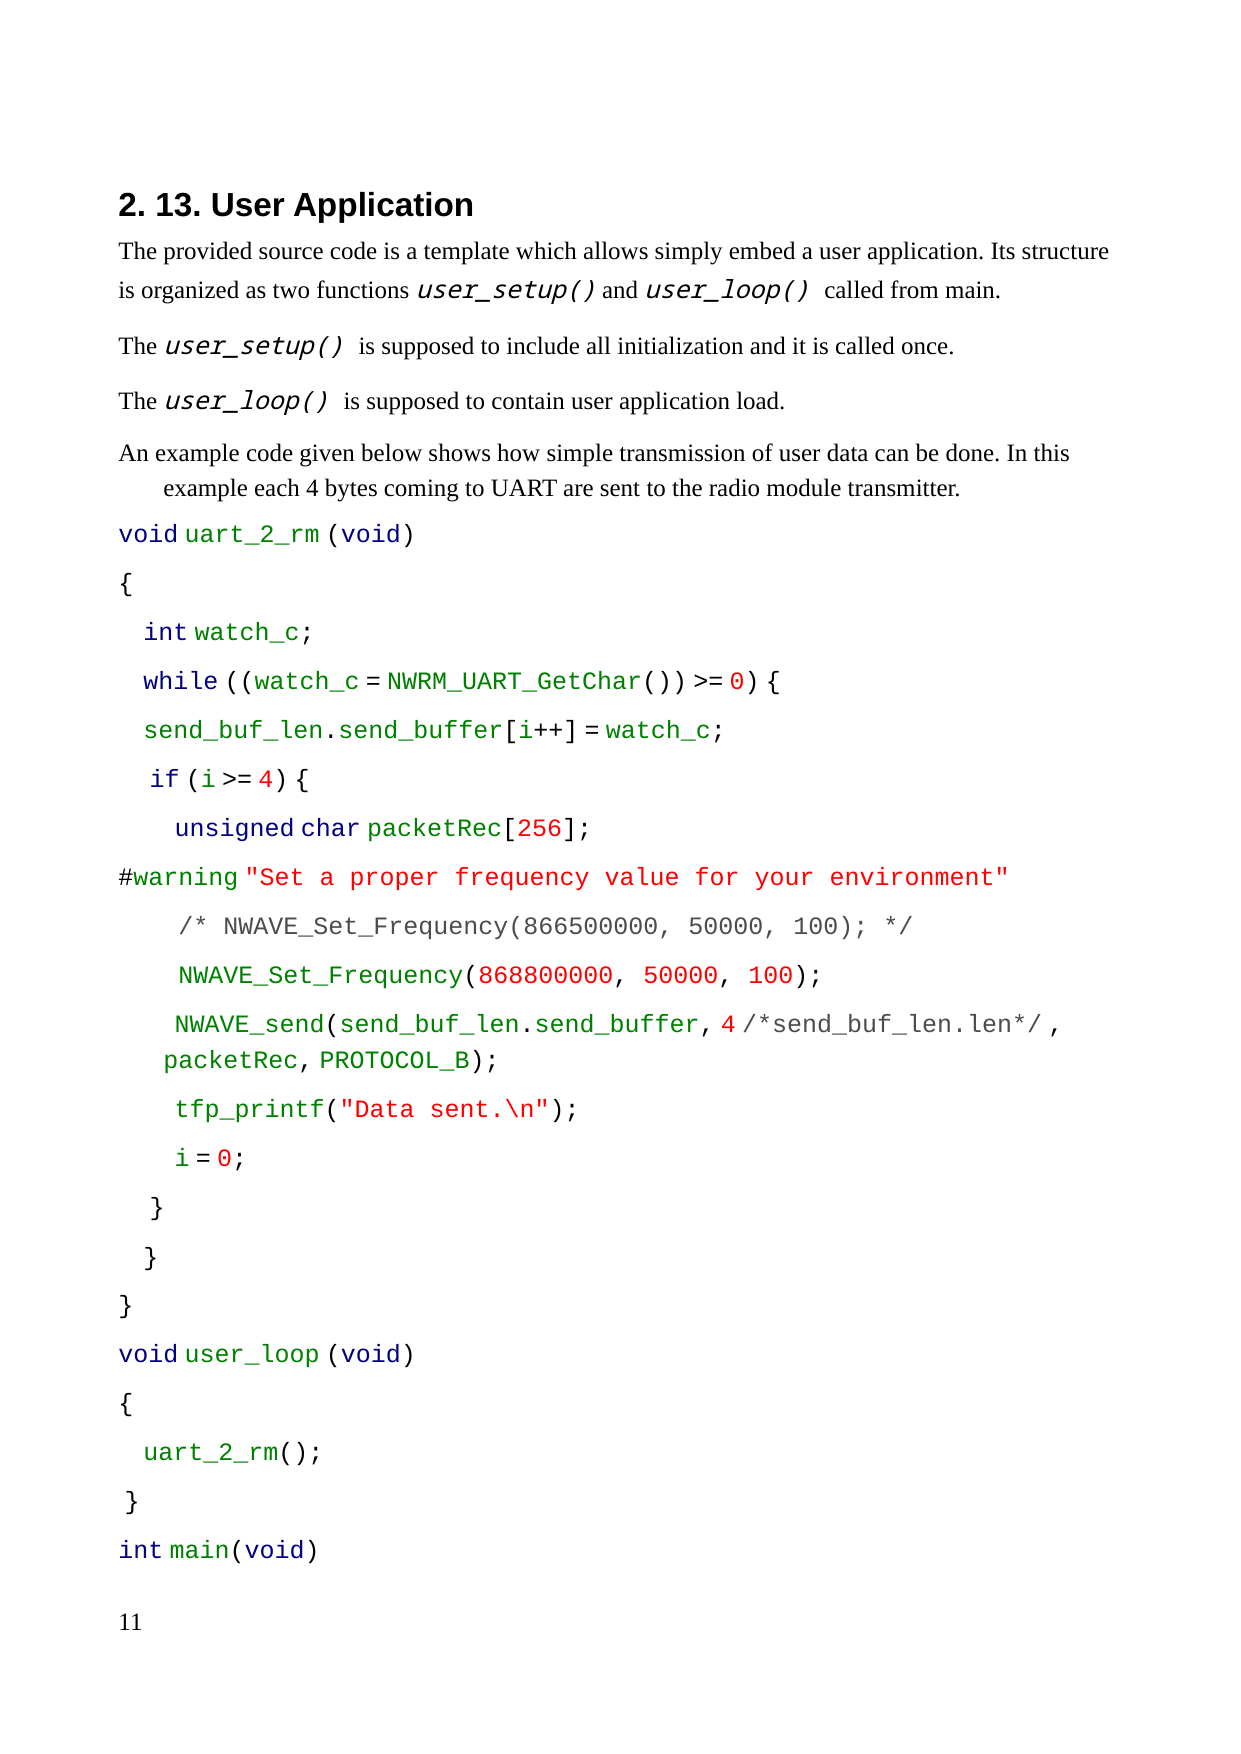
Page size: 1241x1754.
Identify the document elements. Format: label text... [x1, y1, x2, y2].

list i = 0; [118, 1146, 1122, 1174]
list #warning "Set a proper frequency value for your environment" [118, 864, 1122, 893]
list The user_loop() is supposed to contain user application load. [118, 383, 1122, 417]
list unsigned char packetRec[256]; [118, 816, 1122, 844]
list } [118, 1488, 1122, 1517]
list while ((watch_c = NWRM_UART_GetChar()) >= 0) { [118, 668, 1122, 697]
list void uart_2_rm (void) [118, 522, 1122, 550]
list } [118, 1195, 1122, 1223]
list NWAVE_Set_Frequency(868800000, 50000, 100); [118, 962, 1122, 991]
list if (i >= 4) { [118, 766, 1122, 795]
list int main(void) [118, 1537, 1122, 1566]
list send_buf_len.send_buffer[i++] = watch_c; [118, 717, 1122, 746]
list /* NWAVE_Set_Frequency(866500000, 50000, 100); */ [118, 914, 1122, 942]
list int watch_c; [118, 619, 1122, 648]
list } [118, 1244, 1122, 1272]
subtitle 2. 13. User Application [118, 185, 1122, 224]
list tfp_printf("Data sent.\n"); [118, 1097, 1122, 1125]
list An example code given below shows how simple transmission of user data can be done. In this example each 4 bytes coming to UART are sent to the radio module transmitter. [118, 438, 1122, 501]
list void user_loop (void) [118, 1342, 1122, 1370]
list NWAVE_send(send_buf_len.send_buffer, 4 /*send_buf_len.len*/ , packetRec, PROTOCOL_B); [118, 1011, 1122, 1076]
list { [118, 571, 1122, 599]
list The provided source code is a template which allows simply embed a user application. Its structure is organized as two functions user_setup() and user_loop() called from main. [118, 236, 1122, 306]
list The user_setup() is supposed to include all initialization and it is called once. [118, 327, 1122, 361]
list { [118, 1391, 1122, 1419]
list } [118, 1293, 1122, 1321]
list uart_2_rm(); [118, 1439, 1122, 1468]
